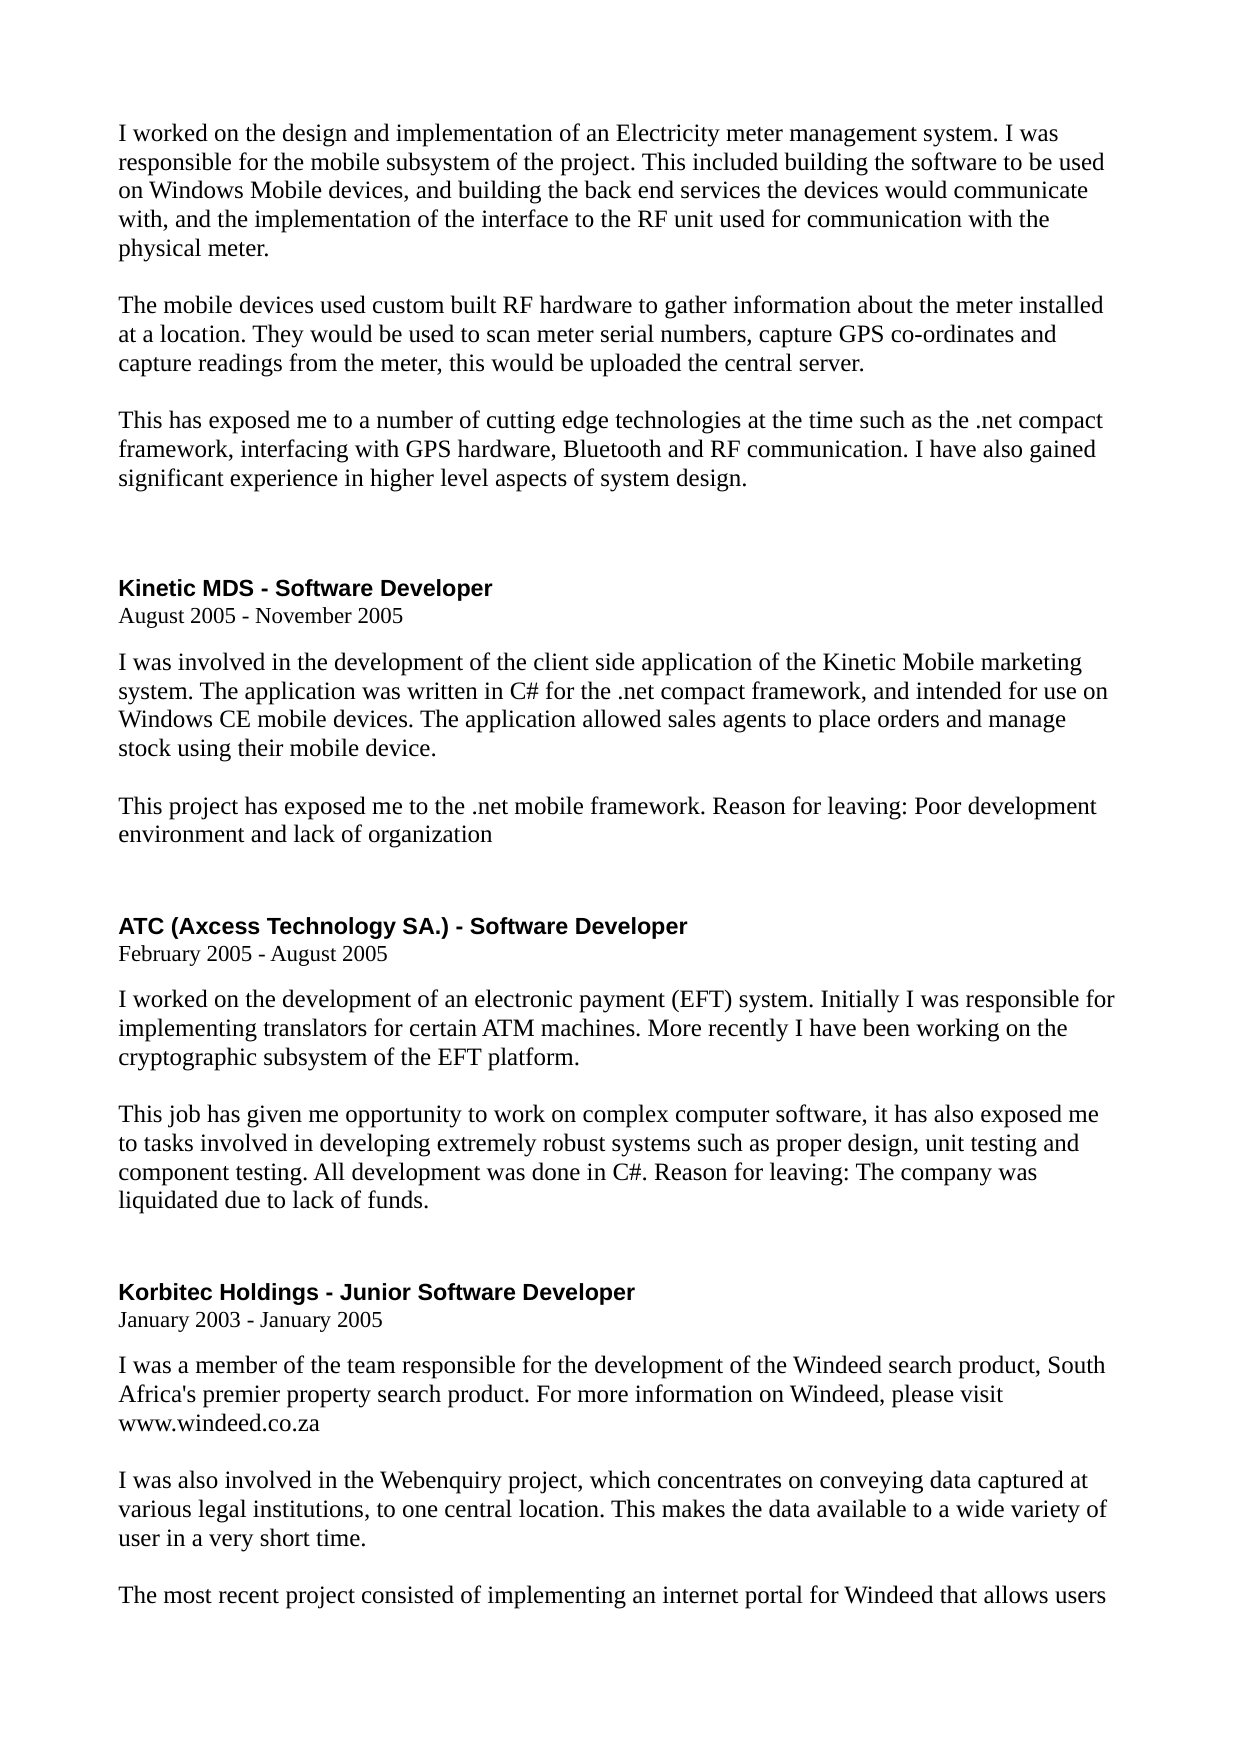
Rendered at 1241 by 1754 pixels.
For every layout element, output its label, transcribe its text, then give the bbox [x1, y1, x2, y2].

text February 2005 - August 2005 [118, 939, 1122, 966]
text August 2005 - November 2005 [118, 602, 1122, 628]
text I was involved in the development of the client side application of the Kinetic Mobile marketing system. The application was written in C# for the .net compact framework, and intended for use on Windows CE mobile devices. The application allowed sales agents to place orders and manage stock using their mobile device. This project has exposed me to the .net mobile framework. Reason for leaving: Poor development environment and lack of organization [118, 647, 1122, 848]
text January 2003 - January 2005 [118, 1306, 1122, 1332]
text I worked on the development of an electronic payment (EFT) system. Initially I was responsible for implementing translators for certain ATM machines. More recently I have been working on the cryptographic subsystem of the EFT platform. This job has given me opportunity to work on complex computer software, it has also exposed me to tasks involved in developing extremely robust systems such as proper design, unit testing and component testing. All development was done in C#. Reason for leaving: The company was liquidated due to lack of funds. [118, 984, 1122, 1214]
subtitle Kinetic MDS - Software Developer [118, 575, 1122, 602]
subtitle Korbitec Holdings - Junior Software Developer [118, 1278, 1122, 1305]
text I was a member of the team responsible for the development of the Windeed search product, South Africa's premier property search product. For more information on Windeed, please visit www.windeed.co.za I was also involved in the Webenquiry project, which concentrates on conveying data captured at various legal institutions, to one central location. This makes the data available to a wide variety of user in a very short time. The most recent project consisted of implementing an internet portal for Windeed that allows users [118, 1351, 1122, 1609]
subtitle ATC (Axcess Technology SA.) - Software Developer [118, 912, 1122, 939]
text I worked on the design and implementation of an Electricity meter management system. I was responsible for the mobile subsystem of the project. This included building the software to be used on Windows Mobile devices, and building the back end services the devices would communicate with, and the implementation of the interface to the RF unit used for communication with the physical meter. The mobile devices used custom built RF hardware to gather information about the meter installed at a location. They would be used to scan meter serial numbers, capture GPS co-ordinates and capture readings from the meter, this would be uploaded the central server. This has exposed me to a number of cutting edge technologies at the time such as the .net compact framework, interfacing with GPS hardware, Bluetooth and RF communication. I have also gained significant experience in higher level aspects of system design. [118, 118, 1122, 492]
